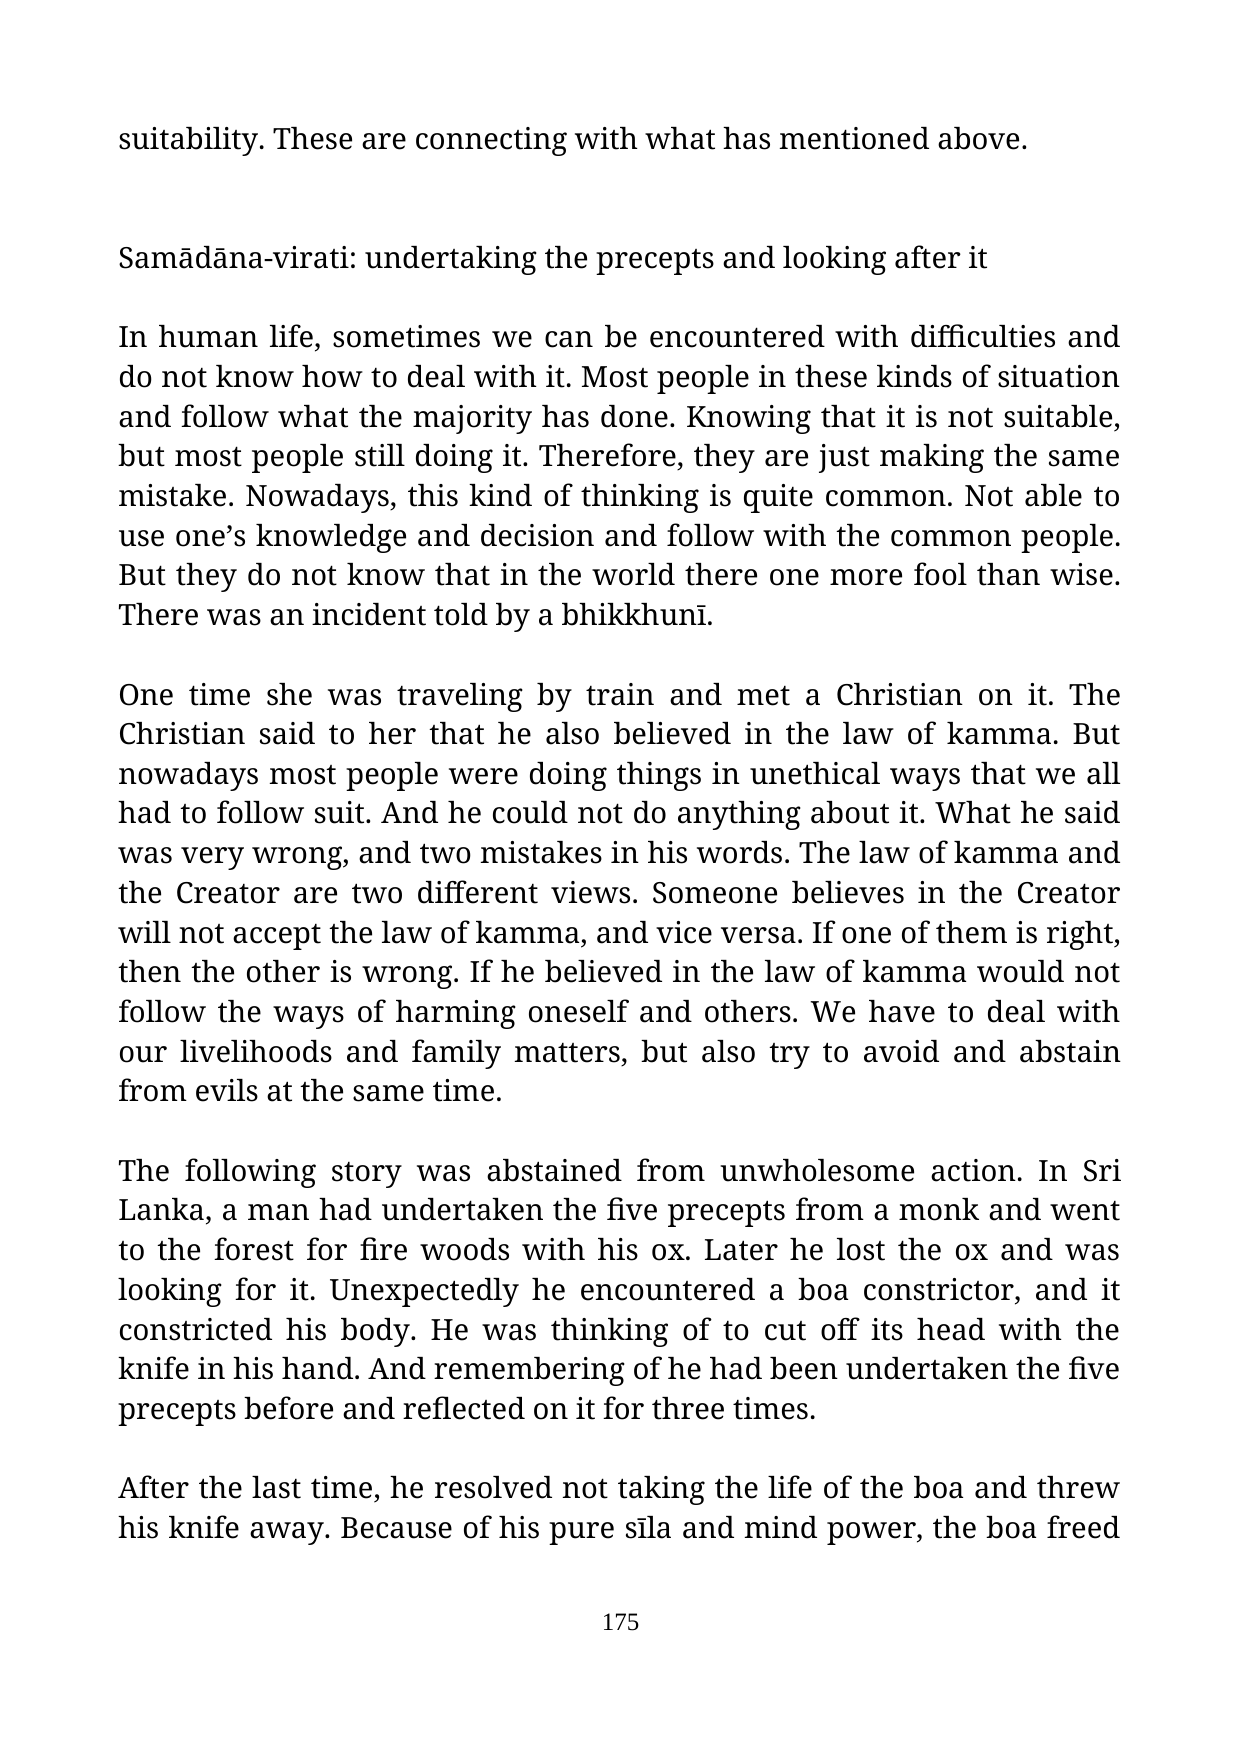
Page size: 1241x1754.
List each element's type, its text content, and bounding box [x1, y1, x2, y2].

text suitability. These are connecting with what has mentioned above. Samādāna-virati: undertaking the precepts and looking after it In human life, sometimes we can be encountered with difficulties and do not know how to deal with it. Most people in these kinds of situation and follow what the majority has done. Knowing that it is not suitable, but most people still doing it. Therefore, they are just making the same mistake. Nowadays, this kind of thinking is quite common. Not able to use one’s knowledge and decision and follow with the common people. But they do not know that in the world there one more fool than wise. There was an incident told by a bhikkhunī. One time she was traveling by train and met a Christian on it. The Christian said to her that he also believed in the law of kamma. But nowadays most people were doing things in unethical ways that we all had to follow suit. And he could not do anything about it. What he said was very wrong, and two mistakes in his words. The law of kamma and the Creator are two different views. Someone believes in the Creator will not accept the law of kamma, and vice versa. If one of them is right, then the other is wrong. If he believed in the law of kamma would not follow the ways of harming oneself and others. We have to deal with our livelihoods and family matters, but also try to avoid and abstain from evils at the same time. The following story was abstained from unwholesome action. In Sri Lanka, a man had undertaken the five precepts from a monk and went to the forest for fire woods with his ox. Later he lost the ox and was looking for it. Unexpectedly he encountered a boa constrictor, and it constricted his body. He was thinking of to cut off its head with the knife in his hand. And remembering of he had been undertaken the five precepts before and reflected on it for three times. After the last time, he resolved not taking the life of the boa and threw his knife away. Because of his pure sīla and mind power, the boa freed [118, 118, 1122, 1547]
